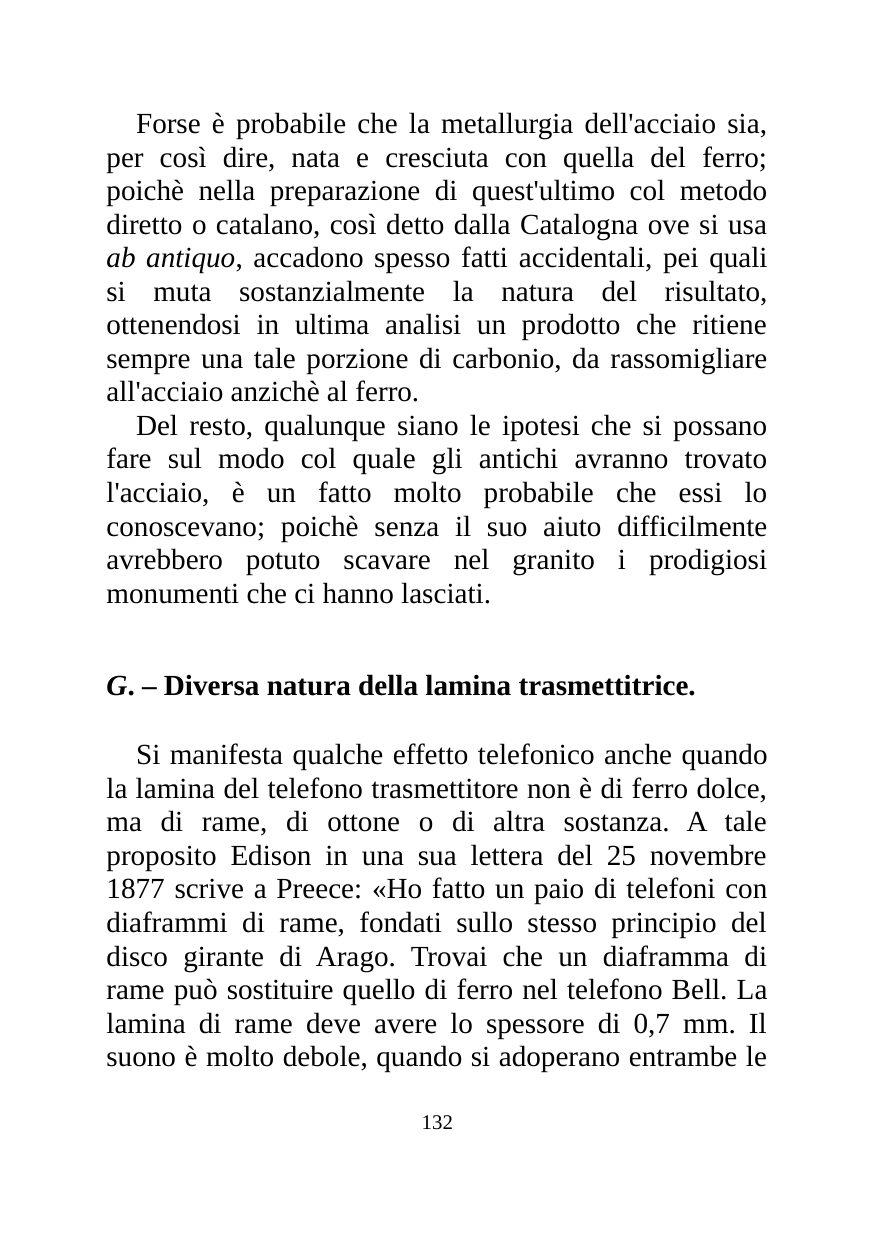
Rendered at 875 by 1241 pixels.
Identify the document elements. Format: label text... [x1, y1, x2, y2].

text Forse è probabile che la metallurgia dell'acciaio sia, per così dire, nata e cresciuta con quella del ferro; poichè nella preparazione di quest'ultimo col metodo diretto o catalano, così detto dalla Catalogna ove si usa ab antiquo, accadono spesso fatti accidentali, pei quali si muta sostanzialmente la natura del risultato, ottenendosi in ultima analisi un prodotto che ritiene sempre una tale porzione di carbonio, da rassomigliare all'acciaio anzichè al ferro. [106, 106, 768, 408]
subtitle G. – Diversa natura della lamina trasmettitrice. [106, 668, 768, 702]
text Del resto, qualunque siano le ipotesi che si possano fare sul modo col quale gli antichi avranno trovato l'acciaio, è un fatto molto probabile che essi lo conoscevano; poichè senza il suo aiuto difficilmente avrebbero potuto scavare nel granito i prodigiosi monumenti che ci hanno lasciati. [106, 408, 768, 609]
text Si manifesta qualche effetto telefonico anche quando la lamina del telefono trasmettitore non è di ferro dolce, ma di rame, di ottone o di altra sostanza. A tale proposito Edison in una sua lettera del 25 novembre 1877 scrive a Preece: «Ho fatto un paio di telefoni con diaframmi di rame, fondati sullo stesso principio del disco girante di Arago. Trovai che un diaframma di rame può sostituire quello di ferro nel telefono Bell. La lamina di rame deve avere lo spessore di 0,7 mm. Il suono è molto debole, quando si adoperano entrambe le [106, 737, 768, 1073]
